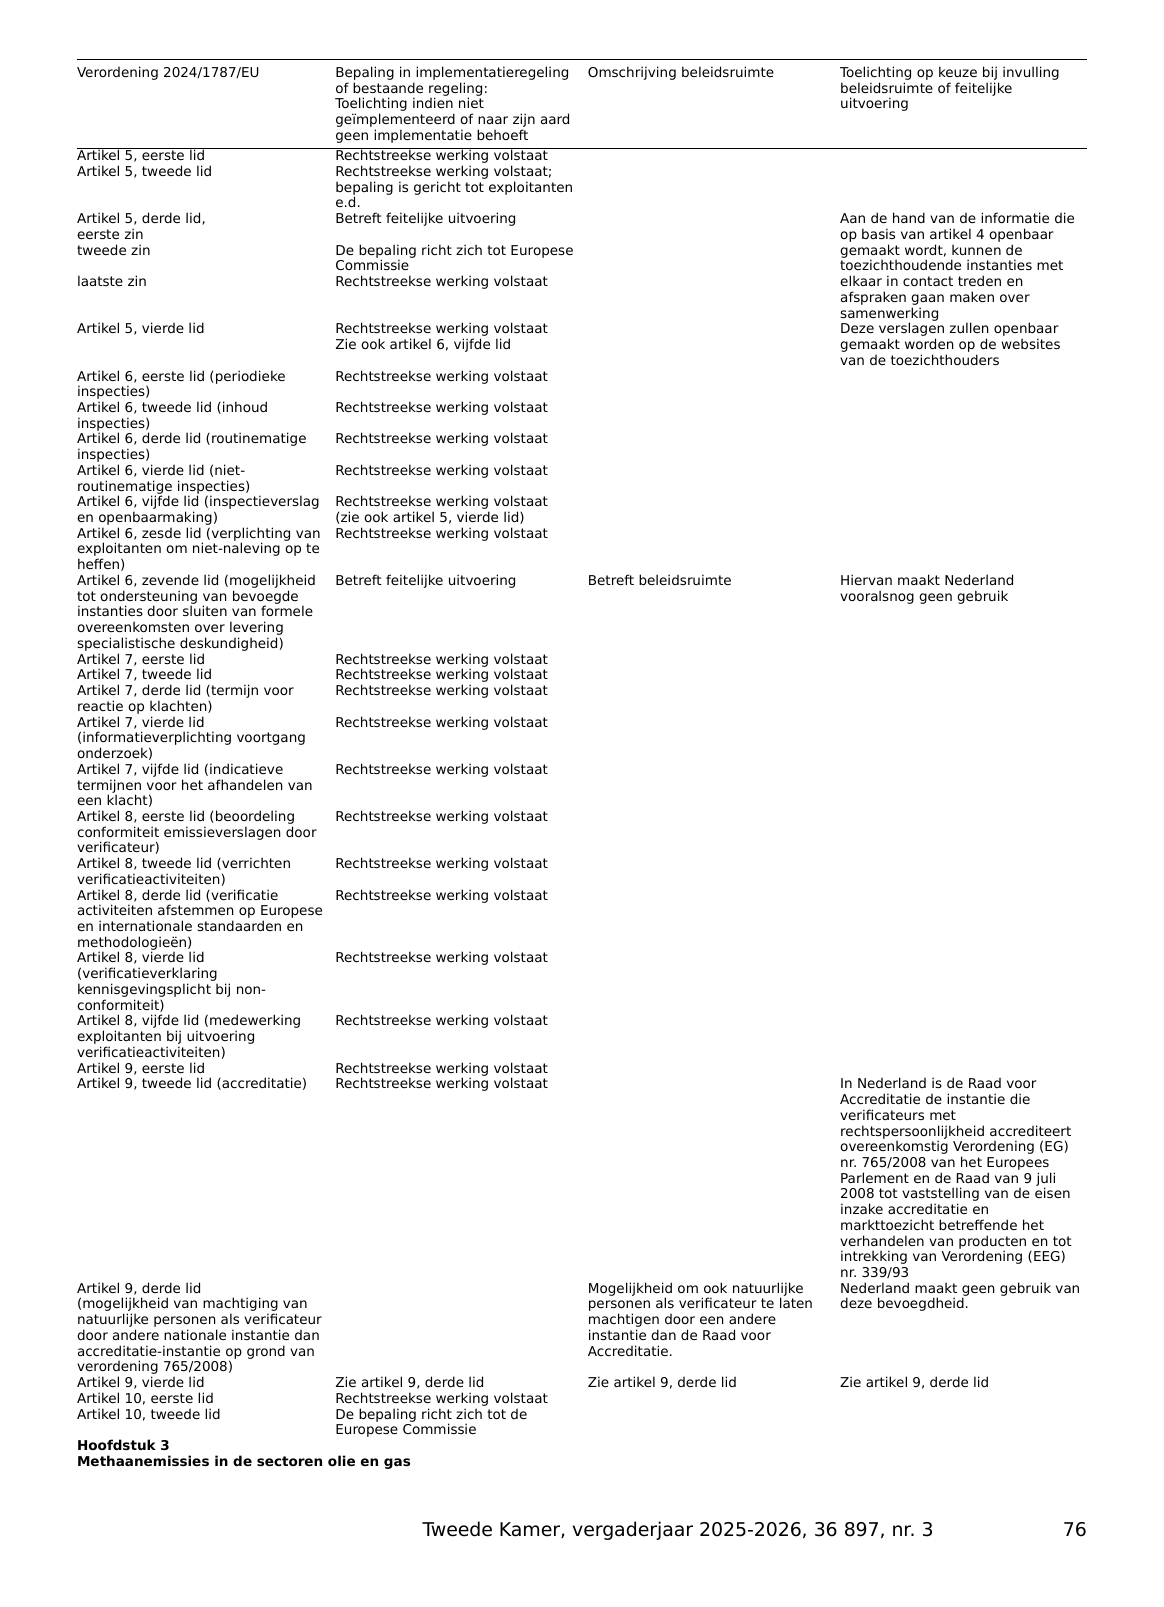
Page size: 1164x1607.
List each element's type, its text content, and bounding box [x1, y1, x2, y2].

table_cell laatste zin [77, 274, 329, 321]
table_cell Deze verslagen zullen openbaar gemaakt worden op de websites van de toezichthouders [834, 321, 1087, 368]
table_cell [834, 400, 1087, 431]
table_cell Artikel 7, derde lid (termijn voor reactie op klachten) [77, 683, 329, 714]
table_cell [582, 1076, 834, 1281]
table_cell Rechtstreekse werking volstaat Zie ook artikel 6, vijfde lid [329, 321, 582, 368]
table_header Omschrijving beleidsruimte [582, 60, 834, 148]
table_cell [582, 1406, 834, 1438]
table_cell Artikel 8, derde lid (verificatie activiteiten afstemmen op Europese en internationale standaarden en methodologieën) [77, 888, 329, 950]
table_cell Zie artikel 9, derde lid [329, 1375, 582, 1391]
table_cell Rechtstreekse werking volstaat [329, 400, 582, 431]
table_cell Hiervan maakt Nederland vooralsnog geen gebruik [834, 573, 1087, 651]
table_cell Rechtstreekse werking volstaat [329, 1076, 582, 1281]
table_cell tweede zin [77, 243, 329, 274]
table_cell [834, 1060, 1087, 1076]
table_cell Artikel 8, vijfde lid (medewerking exploitanten bij uitvoering verificatieactiviteiten) [77, 1013, 329, 1060]
table_cell Rechtstreekse werking volstaat [329, 950, 582, 1013]
table_cell Artikel 8, tweede lid (verrichten verificatieactiviteiten) [77, 856, 329, 887]
table_cell [834, 950, 1087, 1013]
table_cell [834, 1013, 1087, 1060]
table_cell Artikel 6, vijfde lid (inspectieverslag en openbaarmaking) [77, 494, 329, 526]
table_cell [582, 762, 834, 809]
table_cell Artikel 5, eerste lid [77, 149, 329, 164]
table_cell Artikel 9, derde lid (mogelijkheid van machtiging van natuurlijke personen als verificateur door andere nationale instantie dan accreditatie-instantie op grond van verordening 765/2008) [77, 1281, 329, 1375]
table_cell Rechtstreekse werking volstaat [329, 651, 582, 667]
table_cell [582, 149, 834, 164]
table_cell Artikel 9, tweede lid (accreditatie) [77, 1076, 329, 1281]
table_cell [834, 164, 1087, 211]
table_cell [582, 494, 834, 526]
table_cell [834, 651, 1087, 667]
table_cell Rechtstreekse werking volstaat [329, 856, 582, 887]
table_cell [834, 431, 1087, 463]
table_cell Artikel 6, zevende lid (mogelijkheid tot ondersteuning van bevoegde instanties door sluiten van formele overeenkomsten over levering specialistische deskundigheid) [77, 573, 329, 651]
table_cell Artikel 7, tweede lid [77, 667, 329, 683]
table_cell [834, 463, 1087, 494]
table_cell [582, 651, 834, 667]
table_cell [582, 856, 834, 887]
table_cell Hoofdstuk 3 Methaanemissies in de sectoren olie en gas [77, 1438, 1087, 1469]
table_cell Rechtstreekse werking volstaat [329, 1013, 582, 1060]
table_cell Artikel 6, vierde lid (niet-routinematige inspecties) [77, 463, 329, 494]
table_cell [582, 888, 834, 950]
table_cell Artikel 8, eerste lid (beoordeling conformiteit emissieverslagen door verificateur) [77, 809, 329, 856]
table_cell Artikel 9, eerste lid [77, 1060, 329, 1076]
table_cell Nederland maakt geen gebruik van deze bevoegdheid. [834, 1281, 1087, 1375]
table_cell [582, 809, 834, 856]
table_cell [582, 321, 834, 368]
table_cell Artikel 6, zesde lid (verplichting van exploitanten om niet-naleving op te heffen) [77, 526, 329, 573]
table_cell Rechtstreekse werking volstaat [329, 431, 582, 463]
table_cell Artikel 5, tweede lid [77, 164, 329, 211]
table_cell Artikel 7, vierde lid (informatieverplichting voortgang onderzoek) [77, 714, 329, 762]
table_header Bepaling in implementatieregeling of bestaande regeling: Toelichting indien niet geïmplementeerd of naar zijn aard geen implementatie behoeft [329, 60, 582, 148]
table_cell Rechtstreekse werking volstaat [329, 683, 582, 714]
table_cell Rechtstreekse werking volstaat [329, 463, 582, 494]
table_cell De bepaling richt zich tot de Europese Commissie [329, 1406, 582, 1438]
table_cell [834, 494, 1087, 526]
table_cell [582, 463, 834, 494]
table_cell In Nederland is de Raad voor Accreditatie de instantie die verificateurs met rechtspersoonlijkheid accrediteert overeenkomstig Verordening (EG) nr. 765/2008 van het Europees Parlement en de Raad van 9 juli 2008 tot vaststelling van de eisen inzake accreditatie en markttoezicht betreffende het verhandelen van producten en tot intrekking van Verordening (EEG) nr. 339/93 [834, 1076, 1087, 1281]
table_cell [582, 431, 834, 463]
table_cell [582, 526, 834, 573]
table_header Verordening 2024/1787/EU [77, 60, 329, 148]
table_cell Artikel 7, eerste lid [77, 651, 329, 667]
table_cell [582, 1060, 834, 1076]
table_cell Aan de hand van de informatie die op basis van artikel 4 openbaar gemaakt wordt, kunnen de toezichthoudende instanties met elkaar in contact treden en afspraken gaan maken over samenwerking [834, 211, 1087, 321]
table_cell [582, 400, 834, 431]
table_cell Rechtstreekse werking volstaat [329, 762, 582, 809]
table_cell Rechtstreekse werking volstaat [329, 888, 582, 950]
table_cell Artikel 5, vierde lid [77, 321, 329, 368]
table_cell [834, 667, 1087, 683]
table_cell Artikel 5, derde lid, eerste zin [77, 211, 329, 242]
table_cell [834, 1406, 1087, 1438]
table_cell [834, 888, 1087, 950]
table_cell Rechtstreekse werking volstaat [329, 149, 582, 164]
table_cell [582, 1013, 834, 1060]
table_cell Rechtstreekse werking volstaat [329, 274, 582, 321]
table_cell Rechtstreekse werking volstaat [329, 368, 582, 400]
table_cell [582, 683, 834, 714]
table_cell Rechtstreekse werking volstaat [329, 809, 582, 856]
table_cell [582, 368, 834, 400]
table_cell [834, 1391, 1087, 1406]
table_cell Rechtstreekse werking volstaat [329, 1391, 582, 1406]
table_cell Betreft beleidsruimte [582, 573, 834, 651]
table_cell Artikel 6, derde lid (routinematige inspecties) [77, 431, 329, 463]
table_cell Artikel 7, vijfde lid (indicatieve termijnen voor het afhandelen van een klacht) [77, 762, 329, 809]
table_cell [582, 164, 834, 211]
table_cell [834, 714, 1087, 762]
table_cell [834, 149, 1087, 164]
table_cell Rechtstreekse werking volstaat [329, 667, 582, 683]
table_cell Rechtstreekse werking volstaat [329, 714, 582, 762]
table_cell Betreft feitelijke uitvoering [329, 211, 582, 242]
table_cell Artikel 9, vierde lid [77, 1375, 329, 1391]
table_cell [582, 1391, 834, 1406]
table_cell [582, 667, 834, 683]
table_header Toelichting op keuze bij invulling beleidsruimte of feitelijke uitvoering [834, 60, 1087, 148]
table_cell [834, 526, 1087, 573]
table_cell Rechtstreekse werking volstaat [329, 526, 582, 573]
table_cell [834, 762, 1087, 809]
table_cell Artikel 10, tweede lid [77, 1406, 329, 1438]
table_cell Mogelijkheid om ook natuurlijke personen als verificateur te laten machtigen door een andere instantie dan de Raad voor Accreditatie. [582, 1281, 834, 1375]
table_cell Zie artikel 9, derde lid [582, 1375, 834, 1391]
table_cell [834, 809, 1087, 856]
table_cell [834, 856, 1087, 887]
table_cell Artikel 6, tweede lid (inhoud inspecties) [77, 400, 329, 431]
table_cell [834, 683, 1087, 714]
table_cell De bepaling richt zich tot Europese Commissie [329, 243, 582, 274]
table_cell Artikel 6, eerste lid (periodieke inspecties) [77, 368, 329, 400]
table_cell [582, 714, 834, 762]
table_cell [582, 950, 834, 1013]
table_cell [582, 211, 834, 321]
table_cell Zie artikel 9, derde lid [834, 1375, 1087, 1391]
table_cell Artikel 8, vierde lid (verificatieverklaring kennisgevingsplicht bij non-conformiteit) [77, 950, 329, 1013]
table_cell [329, 1281, 582, 1375]
table_cell Rechtstreekse werking volstaat [329, 1060, 582, 1076]
table_cell Rechtstreekse werking volstaat (zie ook artikel 5, vierde lid) [329, 494, 582, 526]
table_cell Rechtstreekse werking volstaat; bepaling is gericht tot exploitanten e.d. [329, 164, 582, 211]
table_cell [834, 368, 1087, 400]
table_cell Betreft feitelijke uitvoering [329, 573, 582, 651]
table_cell Artikel 10, eerste lid [77, 1391, 329, 1406]
